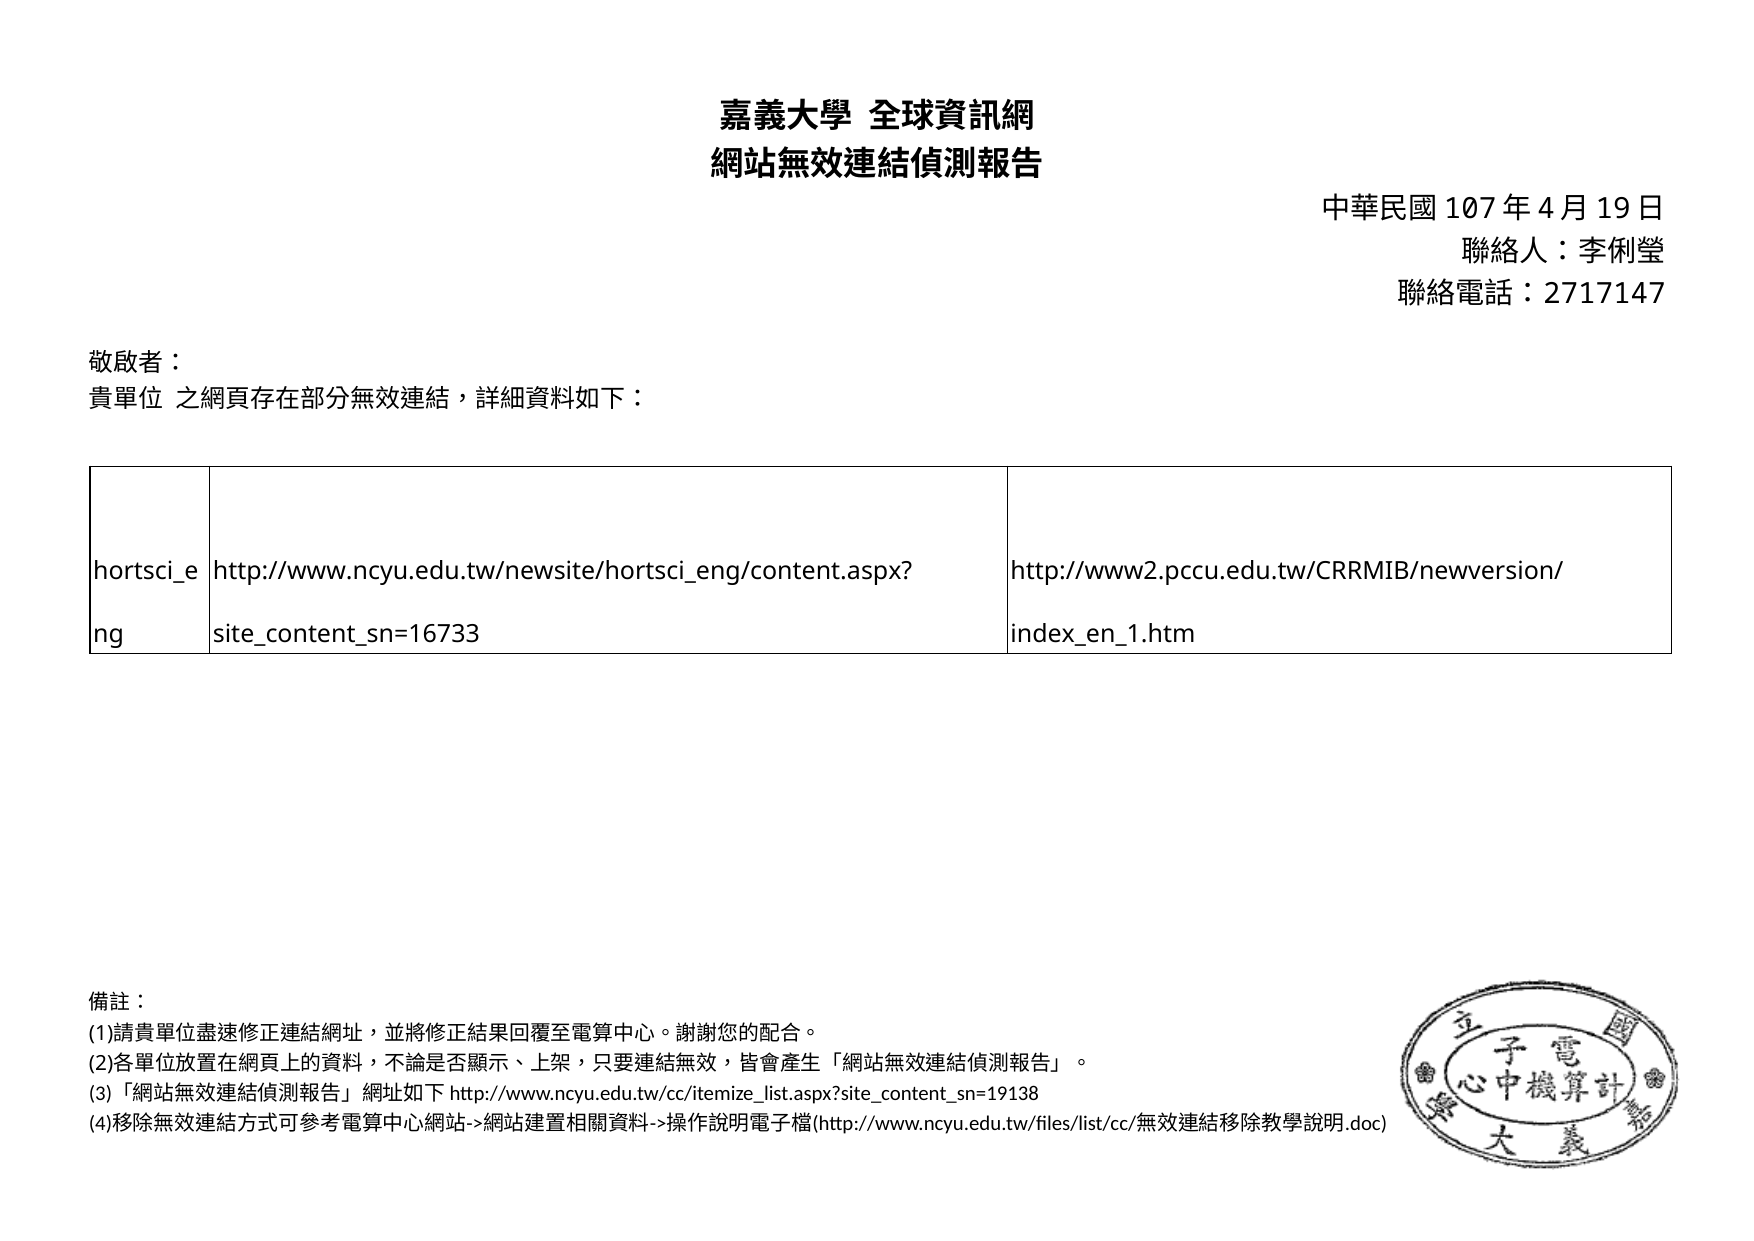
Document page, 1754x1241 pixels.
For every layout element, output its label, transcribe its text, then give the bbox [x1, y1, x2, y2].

table_cell http://www2.pccu.edu.tw/CRRMIB/newversion/index_en_1.htm [1008, 467, 1671, 653]
table_cell http://www.ncyu.edu.tw/newsite/hortsci_eng/content.aspx?site_content_sn=16733 [210, 467, 1007, 653]
table_cell hortsci_eng [91, 467, 209, 653]
